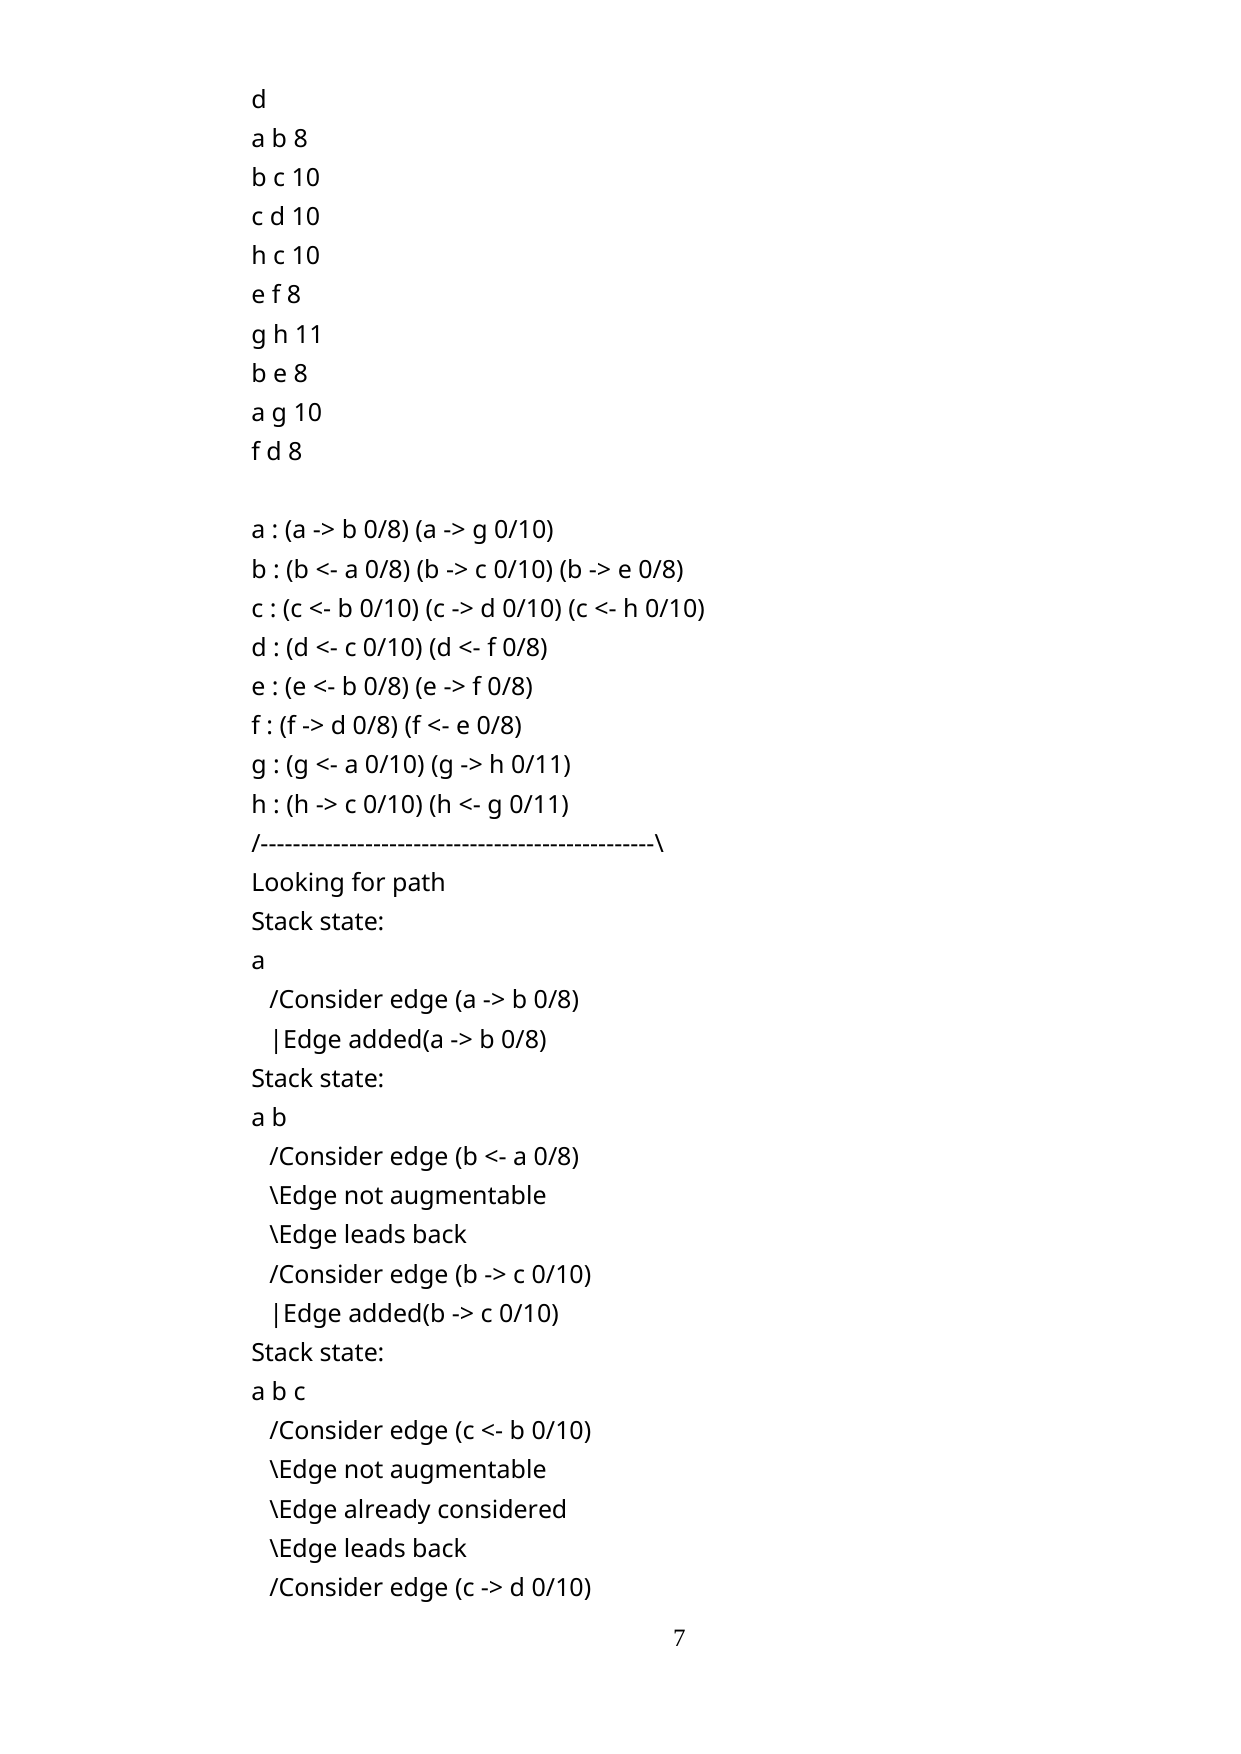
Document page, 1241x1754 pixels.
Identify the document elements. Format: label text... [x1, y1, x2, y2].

text g h 11 [177, 316, 1181, 350]
text \Edge leads back [177, 1531, 1181, 1564]
text /Consider edge (c <- b 0/10) [177, 1413, 1181, 1447]
text /Consider edge (c -> d 0/10) [177, 1570, 1181, 1604]
text a [177, 943, 1181, 977]
text \Edge not augmentable [177, 1178, 1181, 1212]
text \Edge leads back [177, 1217, 1181, 1251]
text c d 10 [177, 199, 1181, 233]
text Stack state: [177, 904, 1181, 938]
text Stack state: [177, 1335, 1181, 1369]
text /Consider edge (b -> c 0/10) [177, 1256, 1181, 1290]
text f : (f -> d 0/8) (f <- e 0/8) [177, 708, 1181, 742]
text e f 8 [177, 277, 1181, 311]
text d [177, 81, 1181, 115]
text a : (a -> b 0/8) (a -> g 0/10) [177, 512, 1181, 546]
text h c 10 [177, 238, 1181, 272]
text Stack state: [177, 1061, 1181, 1094]
text a g 10 [177, 395, 1181, 429]
text \Edge not augmentable [177, 1452, 1181, 1486]
text /Consider edge (b <- a 0/8) [177, 1139, 1181, 1173]
text b c 10 [177, 160, 1181, 194]
text a b [177, 1100, 1181, 1134]
text e : (e <- b 0/8) (e -> f 0/8) [177, 669, 1181, 703]
text b : (b <- a 0/8) (b -> c 0/10) (b -> e 0/8) [177, 551, 1181, 585]
text b e 8 [177, 356, 1181, 389]
text |Edge added(b -> c 0/10) [177, 1296, 1181, 1329]
text a b c [177, 1374, 1181, 1408]
text Looking for path [177, 865, 1181, 899]
text a b 8 [177, 121, 1181, 154]
text h : (h -> c 0/10) (h <- g 0/11) [177, 786, 1181, 820]
text g : (g <- a 0/10) (g -> h 0/11) [177, 747, 1181, 781]
text \Edge already considered [177, 1491, 1181, 1525]
text /Consider edge (a -> b 0/8) [177, 982, 1181, 1016]
text |Edge added(a -> b 0/8) [177, 1021, 1181, 1055]
text d : (d <- c 0/10) (d <- f 0/8) [177, 630, 1181, 664]
text /-------------------------------------------------\ [177, 826, 1181, 859]
text f d 8 [177, 434, 1181, 468]
text c : (c <- b 0/10) (c -> d 0/10) (c <- h 0/10) [177, 591, 1181, 624]
